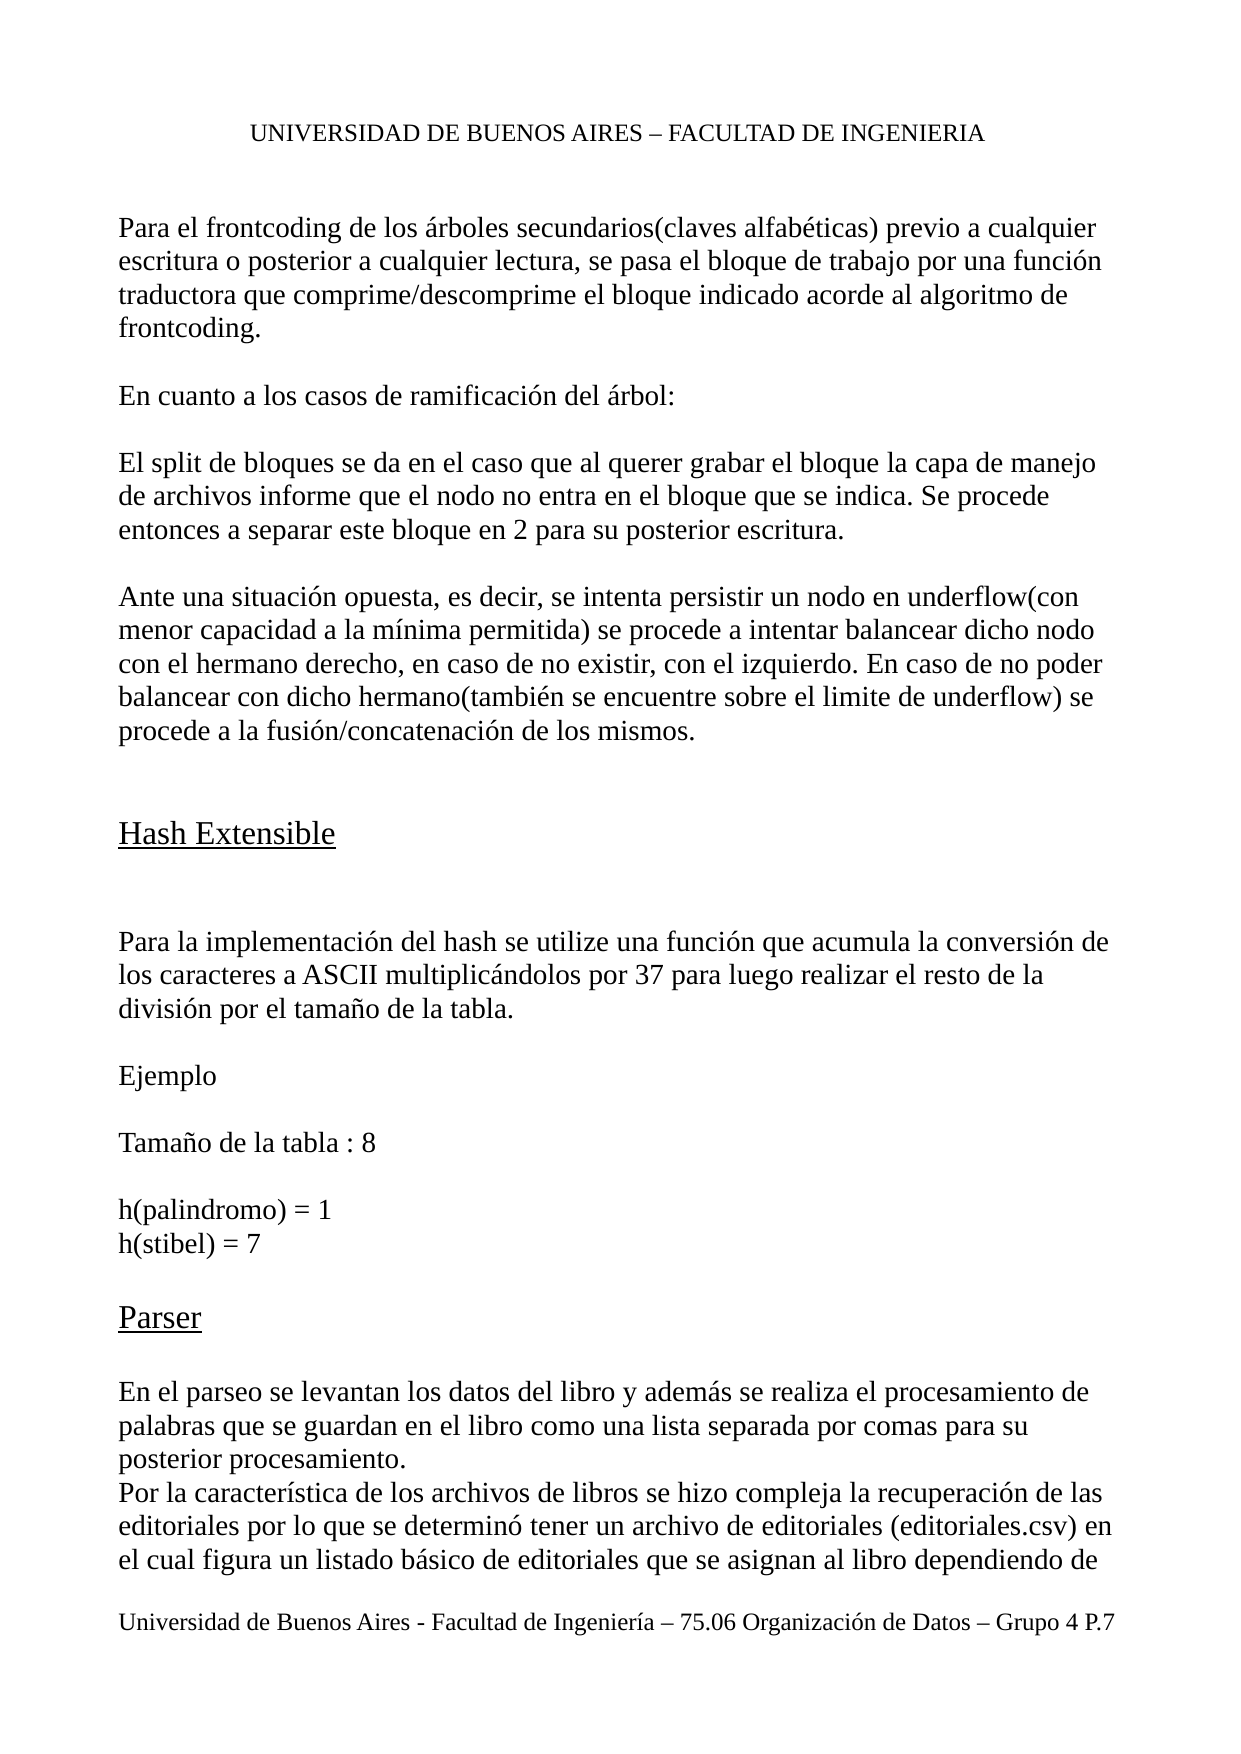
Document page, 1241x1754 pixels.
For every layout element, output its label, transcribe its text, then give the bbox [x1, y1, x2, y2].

text En el parseo se levantan los datos del libro y además se realiza el procesamiento de palabras que se guardan en el libro como una lista separada por comas para su posterior procesamiento. [118, 1374, 1122, 1475]
text h(palindromo) = 1 [118, 1192, 1122, 1226]
text Para la implementación del hash se utilize una función que acumula la conversión de los caracteres a ASCII multiplicándolos por 37 para luego realizar el resto de la división por el tamaño de la tabla. [118, 924, 1122, 1024]
text Para el frontcoding de los árboles secundarios(claves alfabéticas) previo a cualquier escritura o posterior a cualquier lectura, se pasa el bloque de trabajo por una función traductora que comprime/descomprime el bloque indicado acorde al algoritmo de frontcoding. [118, 210, 1122, 344]
text Ejemplo [118, 1058, 1122, 1092]
text En cuanto a los casos de ramificación del árbol: [118, 378, 1122, 411]
text Parser [118, 1298, 1122, 1336]
text Tamaño de la tabla : 8 [118, 1125, 1122, 1159]
text Ante una situación opuesta, es decir, se intenta persistir un nodo en underflow(con menor capacidad a la mínima permitida) se procede a intentar balancear dicho nodo con el hermano derecho, en caso de no existir, con el izquierdo. En caso de no poder balancear con dicho hermano(también se encuentre sobre el limite de underflow) se procede a la fusión/concatenación de los mismos. [118, 579, 1122, 747]
text Por la característica de los archivos de libros se hizo compleja la recuperación de las editoriales por lo que se determinó tener un archivo de editoriales (editoriales.csv) en el cual figura un listado básico de editoriales que se asignan al libro dependiendo de [118, 1475, 1122, 1576]
text El split de bloques se da en el caso que al querer grabar el bloque la capa de manejo de archivos informe que el nodo no entra en el bloque que se indica. Se procede entonces a separar este bloque en 2 para su posterior escritura. [118, 445, 1122, 545]
text h(stibel) = 7 [118, 1226, 1122, 1259]
text Hash Extensible [118, 814, 1122, 852]
